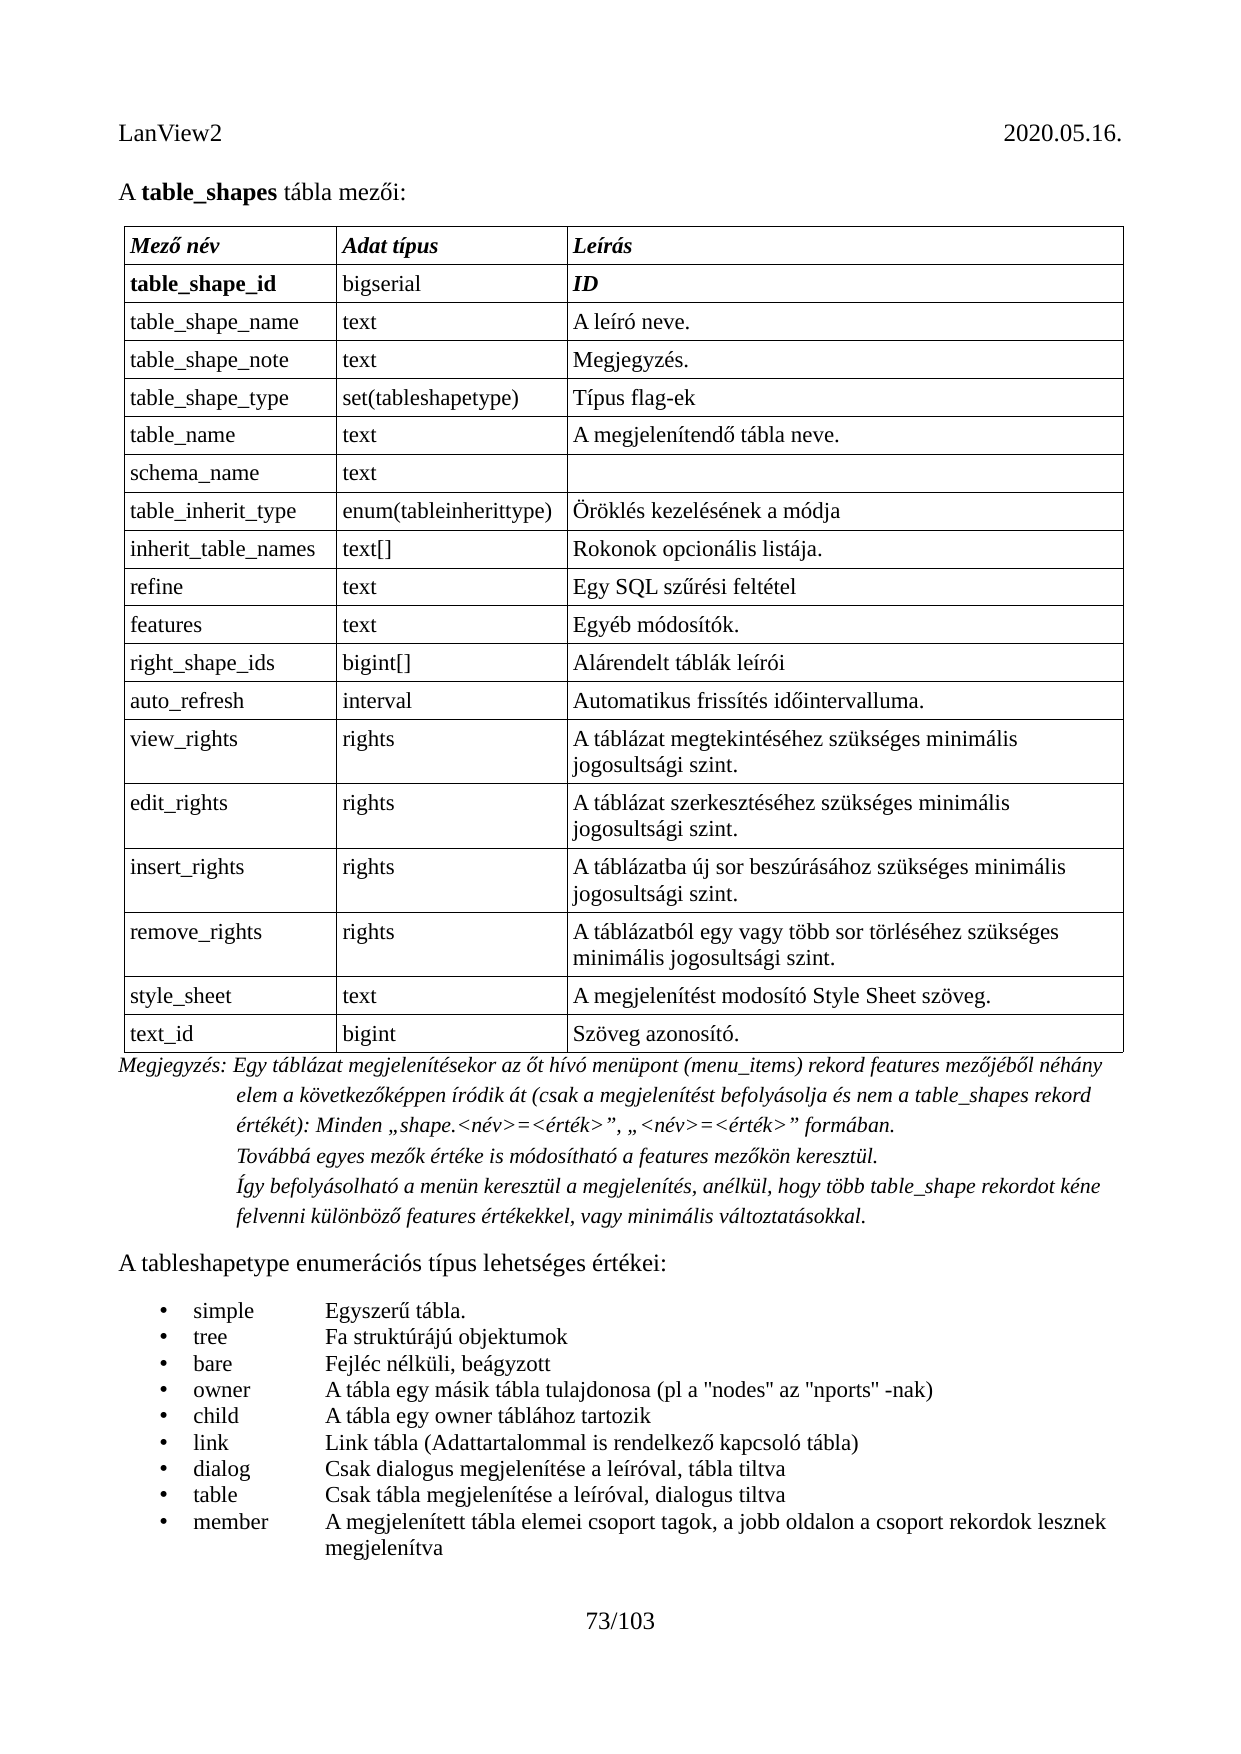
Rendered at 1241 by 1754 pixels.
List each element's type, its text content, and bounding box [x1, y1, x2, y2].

table_cell text [337, 303, 567, 340]
table_header Mező név [125, 227, 336, 264]
table_header Leírás [568, 227, 1123, 264]
table_cell auto_refresh [125, 682, 336, 719]
table_cell Típus flag-ek [568, 379, 1123, 416]
table_cell rights [337, 784, 567, 848]
table_cell Egyéb módosítók. [568, 606, 1123, 643]
list member A megjelenített tábla elemei csoport tagok, a jobb oldalon a csoport rekordok lesznek megjelenítva [159, 1508, 1122, 1561]
table_cell text [337, 977, 567, 1014]
table_cell A táblázat megtekintéséhez szükséges minimális jogosultsági szint. [568, 720, 1123, 783]
table_cell table_shape_name [125, 303, 336, 340]
table_cell Egy SQL szűrési feltétel [568, 569, 1123, 605]
table_cell table_shape_note [125, 341, 336, 378]
table_cell Rokonok opcionális listája. [568, 531, 1123, 567]
table_cell schema_name [125, 455, 336, 492]
list table Csak tábla megjelenítése a leíróval, dialogus tiltva [159, 1481, 1122, 1508]
table_cell rights [337, 913, 567, 976]
table_cell Öröklés kezelésének a módja [568, 493, 1123, 529]
table_cell A megjelenítést modosító Style Sheet szöveg. [568, 977, 1123, 1014]
table_cell bigint [337, 1015, 567, 1052]
table_cell inherit_table_names [125, 531, 336, 567]
table_cell set(tableshapetype) [337, 379, 567, 416]
table_cell bigserial [337, 265, 567, 302]
list link Link tábla (Adattartalommal is rendelkező kapcsoló tábla) [159, 1429, 1122, 1455]
table_cell remove_rights [125, 913, 336, 976]
table_cell text [337, 455, 567, 492]
table_cell table_inherit_type [125, 493, 336, 529]
list bare Fejléc nélküli, beágyzott [159, 1350, 1122, 1376]
table_cell rights [337, 849, 567, 912]
list tree Fa struktúrájú objektumok [159, 1323, 1122, 1350]
table_cell text [337, 569, 567, 605]
table_cell text_id [125, 1015, 336, 1052]
table_cell text [337, 417, 567, 454]
table_cell Automatikus frissítés időintervalluma. [568, 682, 1123, 719]
table_cell A leíró neve. [568, 303, 1123, 340]
table_cell Alárendelt táblák leírói [568, 644, 1123, 681]
table_cell text [337, 606, 567, 643]
table_header Adat típus [337, 227, 567, 264]
table_cell text [337, 341, 567, 378]
table_cell A táblázatból egy vagy több sor törléséhez szükséges minimális jogosultsági szint. [568, 913, 1123, 976]
table_cell A táblázatba új sor beszúrásához szükséges minimális jogosultsági szint. [568, 849, 1123, 912]
table_cell edit_rights [125, 784, 336, 848]
table_cell view_rights [125, 720, 336, 783]
table_cell Megjegyzés. [568, 341, 1123, 378]
table_cell bigint[] [337, 644, 567, 681]
table_cell interval [337, 682, 567, 719]
table_cell enum(tableinherittype) [337, 493, 567, 529]
table_cell table_shape_type [125, 379, 336, 416]
table_cell style_sheet [125, 977, 336, 1014]
table_cell insert_rights [125, 849, 336, 912]
table_cell right_shape_ids [125, 644, 336, 681]
table_cell refine [125, 569, 336, 605]
table_cell text[] [337, 531, 567, 567]
text A tableshapetype enumerációs típus lehetséges értékei: [118, 1248, 1122, 1277]
table_cell [568, 455, 1123, 492]
text A table_shapes tábla mezői: [118, 177, 1122, 206]
table_cell A táblázat szerkesztéséhez szükséges minimális jogosultsági szint. [568, 784, 1123, 848]
table_cell table_shape_id [125, 265, 336, 302]
table_cell A megjelenítendő tábla neve. [568, 417, 1123, 454]
table_cell rights [337, 720, 567, 783]
table_cell ID [568, 265, 1123, 302]
text Megjegyzés: Egy táblázat megjelenítésekor az őt hívó menüpont (menu_items) rekord features mezőjéből néhány elem a következőképpen íródik át (csak a megjelenítést befolyásolja és nem a table_shapes rekord értékét): Minden „shape.<név>=<érték>”, „<név>=<érték>” formában. Továbbá egyes mezők értéke is módosítható a features mezőkön keresztül. Így befolyásolható a menün keresztül a megjelenítés, anélkül, hogy több table_shape rekordot kéne felvenni különböző features értékekkel, vagy minimális változtatásokkal. [118, 1052, 1122, 1228]
list simple Egyszerű tábla. [159, 1297, 1122, 1323]
table_cell features [125, 606, 336, 643]
list owner A tábla egy másik tábla tulajdonosa (pl a ''nodes'' az ''nports'' -nak) [159, 1376, 1122, 1402]
table_cell Szöveg azonosító. [568, 1015, 1123, 1052]
list dialog Csak dialogus megjelenítése a leíróval, tábla tiltva [159, 1455, 1122, 1481]
list child A tábla egy owner táblához tartozik [159, 1402, 1122, 1429]
table_cell table_name [125, 417, 336, 454]
